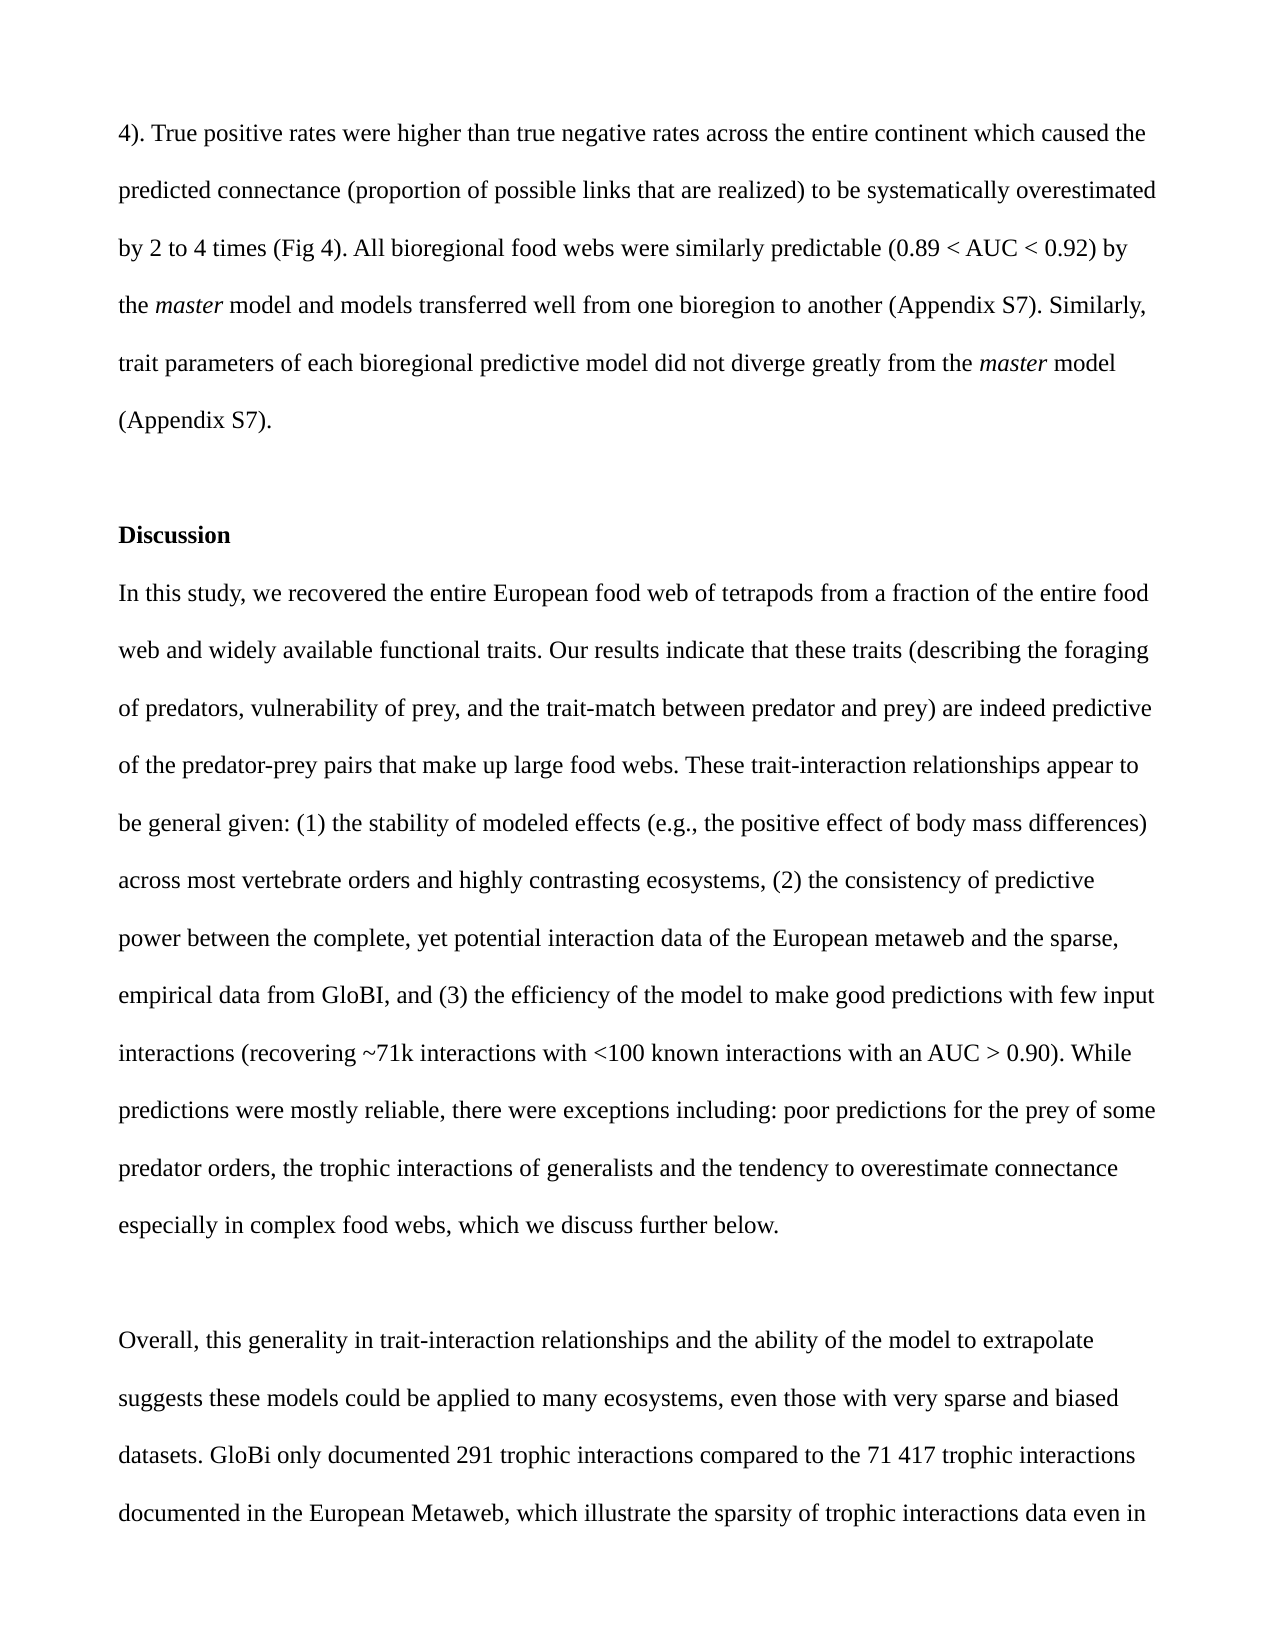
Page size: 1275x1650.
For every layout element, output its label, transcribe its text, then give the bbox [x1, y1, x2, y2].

text Overall, this generality in trait-interaction relationships and the ability of the model to extrapolate suggests these models could be applied to many ecosystems, even those with very sparse and biased datasets. GloBi only documented 291 trophic interactions compared to the 71 417 trophic interactions documented in the European Metaweb, which illustrate the sparsity of trophic interactions data even in [118, 1326, 1157, 1527]
text Discussion [118, 521, 1157, 549]
text 4). True positive rates were higher than true negative rates across the entire continent which caused the predicted connectance (proportion of possible links that are realized) to be systematically overestimated by 2 to 4 times (Fig 4). All bioregional food webs were similarly predictable (0.89 < AUC < 0.92) by the master model and models transferred well from one bioregion to another (Appendix S7). Similarly, trait parameters of each bioregional predictive model did not diverge greatly from the master model (Appendix S7). [118, 118, 1157, 434]
text In this study, we recovered the entire European food web of tetrapods from a fraction of the entire food web and widely available functional traits. Our results indicate that these traits (describing the foraging of predators, vulnerability of prey, and the trait-match between predator and prey) are indeed predictive of the predator-prey pairs that make up large food webs. These trait-interaction relationships appear to be general given: (1) the stability of modeled effects (e.g., the positive effect of body mass differences) across most vertebrate orders and highly contrasting ecosystems, (2) the consistency of predictive power between the complete, yet potential interaction data of the European metaweb and the sparse, empirical data from GloBI, and (3) the efficiency of the model to make good predictions with few input interactions (recovering ~71k interactions with <100 known interactions with an AUC > 0.90). While predictions were mostly reliable, there were exceptions including: poor predictions for the prey of some predator orders, the trophic interactions of generalists and the tendency to overestimate connectance especially in complex food webs, which we discuss further below. [118, 578, 1157, 1239]
